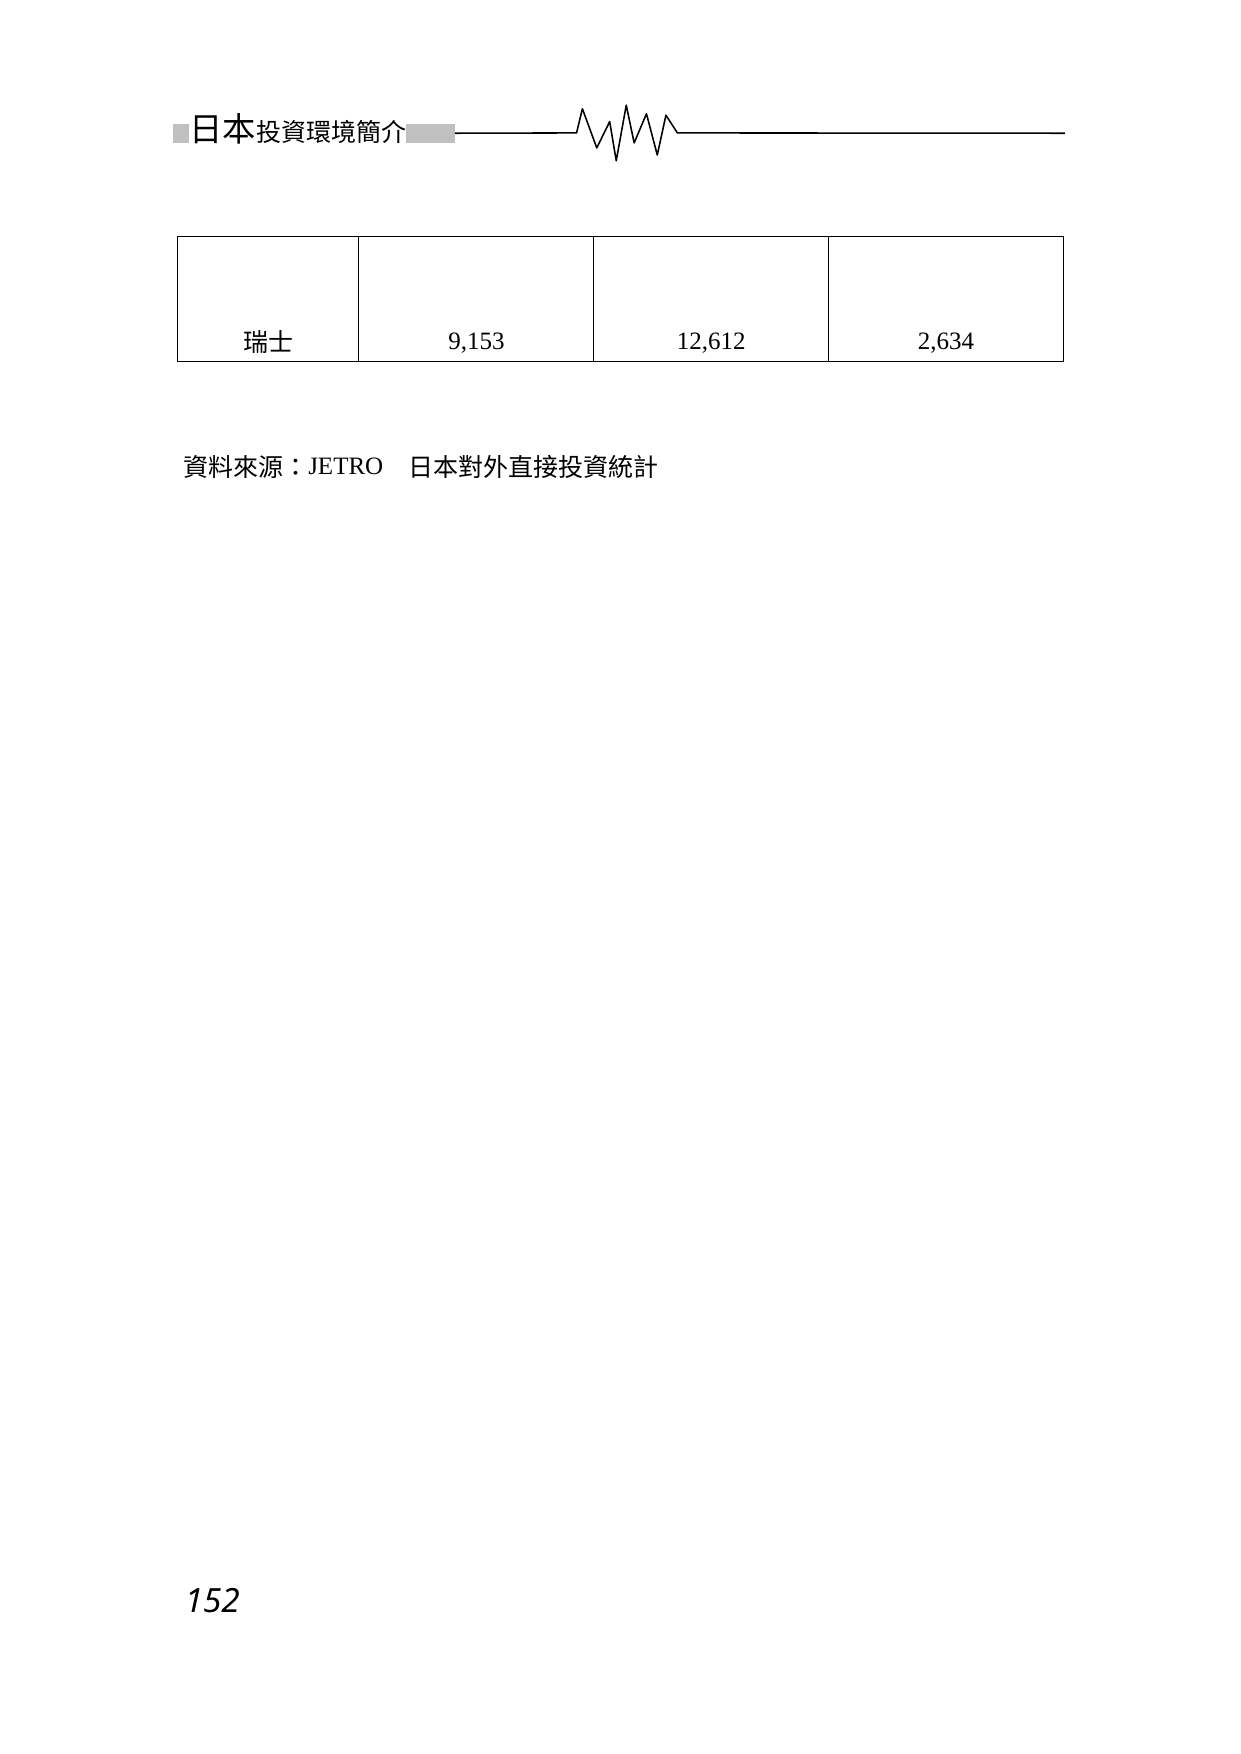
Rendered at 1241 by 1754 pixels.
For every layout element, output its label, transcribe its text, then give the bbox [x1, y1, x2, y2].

table_cell 瑞士 [178, 237, 358, 361]
table_cell 9,153 [359, 237, 593, 361]
table_cell 12,612 [594, 237, 828, 361]
text 資料來源：JETRO 日本對外直接投資統計 [183, 424, 1057, 486]
table_cell 2,634 [829, 237, 1063, 361]
